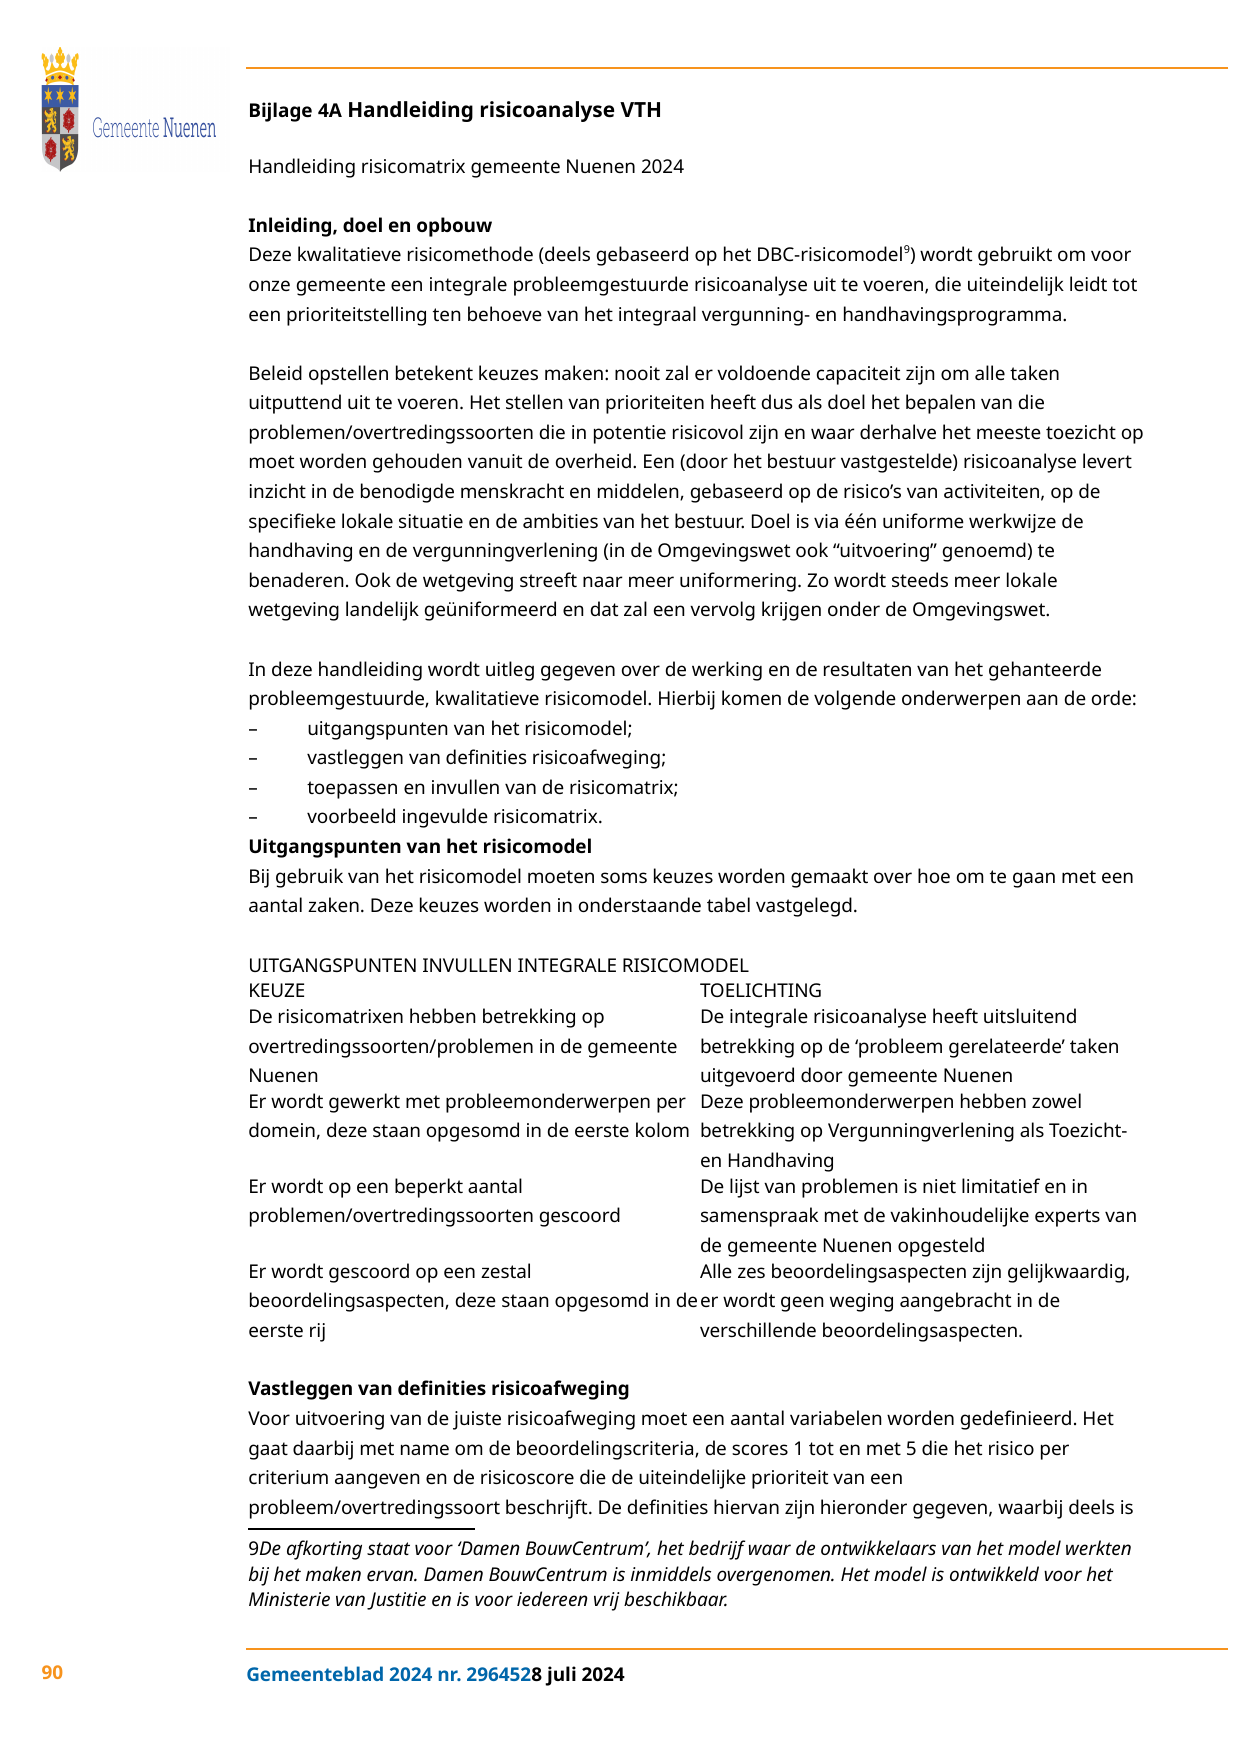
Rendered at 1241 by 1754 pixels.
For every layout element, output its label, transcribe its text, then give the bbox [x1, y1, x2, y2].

table_cell TOELICHTING [700, 978, 1152, 1003]
table_cell Er wordt gewerkt met probleemonderwerpen per domein, deze staan opgesomd in de eerste kolom [248, 1088, 700, 1173]
table_cell Er wordt op een beperkt aantal problemen/overtredingssoorten gescoord [248, 1173, 700, 1258]
text Voor uitvoering van de juiste risicoafweging moet een aantal variabelen worden gedefinieerd. Het gaat daarbij met name om de beoordelingscriteria, de scores 1 tot en met 5 die het risico per criterium aangeven en de risicoscore die de uiteindelijke prioriteit van een probleem/overtredingssoort beschrijft. De definities hiervan zijn hieronder gegeven, waarbij deels is [248, 1405, 1152, 1520]
text Inleiding, doel en opbouw [248, 212, 1152, 238]
text Handleiding risicomatrix gemeente Nuenen 2024 [248, 153, 1152, 179]
table_cell De risicomatrixen hebben betrekking op overtredingssoorten/problemen in de gemeente Nuenen [248, 1003, 700, 1088]
text Bijlage 4A Handleiding risicoanalyse VTH [248, 95, 1152, 123]
picture [41, 47, 231, 172]
text Uitgangspunten van het risicomodel [248, 833, 1152, 859]
text Vastleggen van definities risicoafweging [248, 1376, 1152, 1401]
list uitgangspunten van het risicomodel; [248, 715, 1152, 741]
list toepassen en invullen van de risicomatrix; [248, 774, 1152, 800]
list vastleggen van definities risicoafweging; [248, 744, 1152, 770]
table_cell De lijst van problemen is niet limitatief en in samenspraak met de vakinhoudelijke experts van de gemeente Nuenen opgesteld [700, 1173, 1152, 1258]
text Deze kwalitatieve risicomethode (deels gebaseerd op het DBC-risicomodel) wordt gebruikt om voor onze gemeente een integrale probleemgestuurde risicoanalyse uit te voeren, die uiteindelijk leidt tot een prioriteitstelling ten behoeve van het integraal vergunning- en handhavingsprogramma. [248, 242, 1152, 327]
table_cell De integrale risicoanalyse heeft uitsluitend betrekking op de ‘probleem gerelateerde’ taken uitgevoerd door gemeente Nuenen [700, 1003, 1152, 1088]
text Beleid opstellen betekent keuzes maken: nooit zal er voldoende capaciteit zijn om alle taken uitputtend uit te voeren. Het stellen van prioriteiten heeft dus als doel het bepalen van die problemen/overtredingssoorten die in potentie risicovol zijn en waar derhalve het meeste toezicht op moet worden gehouden vanuit de overheid. Een (door het bestuur vastgestelde) risicoanalyse levert inzicht in de benodigde menskracht en middelen, gebaseerd op de risico’s van activiteiten, op de specifieke lokale situatie en de ambities van het bestuur. Doel is via één uniforme werkwijze de handhaving en de vergunningverlening (in de Omgevingswet ook “uitvoering” genoemd) te benaderen. Ook de wetgeving streeft naar meer uniformering. Zo wordt steeds meer lokale wetgeving landelijk geüniformeerd en dat zal een vervolg krijgen onder de Omgevingswet. [248, 360, 1152, 622]
text In deze handleiding wordt uitleg gegeven over de werking en de resultaten van het gehanteerde probleemgestuurde, kwalitatieve risicomodel. Hierbij komen de volgende onderwerpen aan de orde: [248, 656, 1152, 711]
text Bij gebruik van het risicomodel moeten soms keuzes worden gemaakt over hoe om te gaan met een aantal zaken. Deze keuzes worden in onderstaande tabel vastgelegd. [248, 863, 1152, 918]
table_cell Alle zes beoordelingsaspecten zijn gelijkwaardig, er wordt geen weging aangebracht in de verschillende beoordelingsaspecten. [700, 1258, 1152, 1343]
text De afkorting staat voor ‘Damen BouwCentrum’, het bedrijf waar de ontwikkelaars van het model werkten bij het maken ervan. Damen BouwCentrum is inmiddels overgenomen. Het model is ontwikkeld voor het Ministerie van Justitie en is voor iedereen vrij beschikbaar. [248, 1535, 1152, 1612]
list voorbeeld ingevulde risicomatrix. [248, 804, 1152, 829]
table_cell KEUZE [248, 978, 700, 1003]
table_cell Deze probleemonderwerpen hebben zowel betrekking op Vergunningverlening als Toezicht- en Handhaving [700, 1088, 1152, 1173]
table_header UITGANGSPUNTEN INVULLEN INTEGRALE RISICOMODEL [248, 952, 1152, 977]
table_cell Er wordt gescoord op een zestal beoordelingsaspecten, deze staan opgesomd in de eerste rij [248, 1258, 700, 1343]
